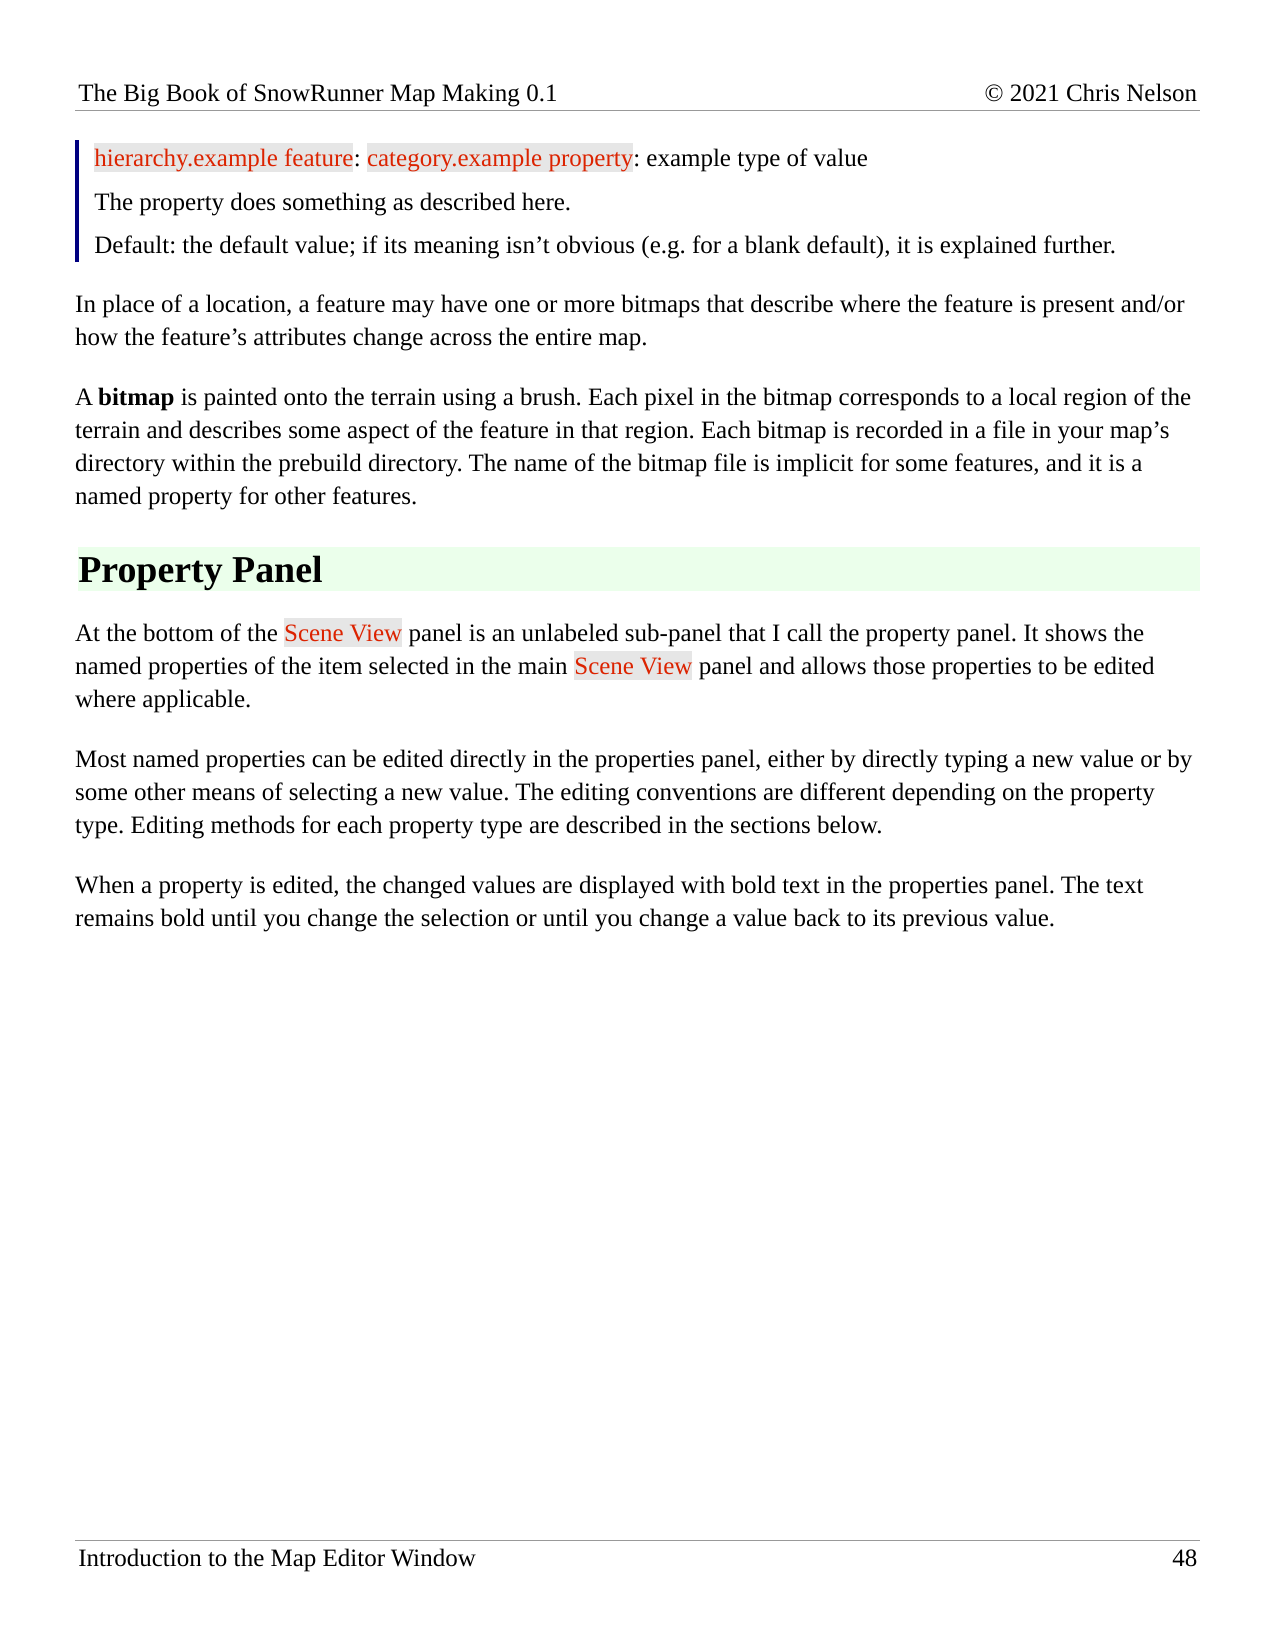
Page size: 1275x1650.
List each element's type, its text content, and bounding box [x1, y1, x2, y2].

text A bitmap is painted onto the terrain using a brush. Each pixel in the bitmap corresponds to a local region of the terrain and describes some aspect of the feature in that region. Each bitmap is recorded in a file in your map’s directory within the prebuild directory. The name of the bitmap file is implicit for some features, and it is a named property for other features. [75, 382, 1200, 510]
text Most named properties can be edited directly in the properties panel, either by directly typing a new value or by some other means of selecting a new value. The editing conventions are different depending on the property type. Editing methods for each property type are described in the sections below. [75, 744, 1200, 839]
text hierarchy.example feature: category.example property: example type of value [79, 140, 1200, 172]
text At the bottom of the Scene View panel is an unlabeled sub-panel that I call the property panel. It shows the named properties of the item selected in the main Scene View panel and allows those properties to be edited where applicable. [75, 618, 1200, 713]
text The property does something as described here. [79, 184, 1200, 215]
text When a property is edited, the changed values are displayed with bold text in the properties panel. The text remains bold until you change the selection or until you change a value back to its previous value. [75, 870, 1200, 932]
text Default: the default value; if its meaning isn’t obvious (e.g. for a blank default), it is explained further. [79, 227, 1200, 262]
subtitle Property Panel [78, 547, 1200, 591]
text In place of a location, a feature may have one or more bitmaps that describe where the feature is present and/or how the feature’s attributes change across the entire map. [75, 289, 1200, 351]
